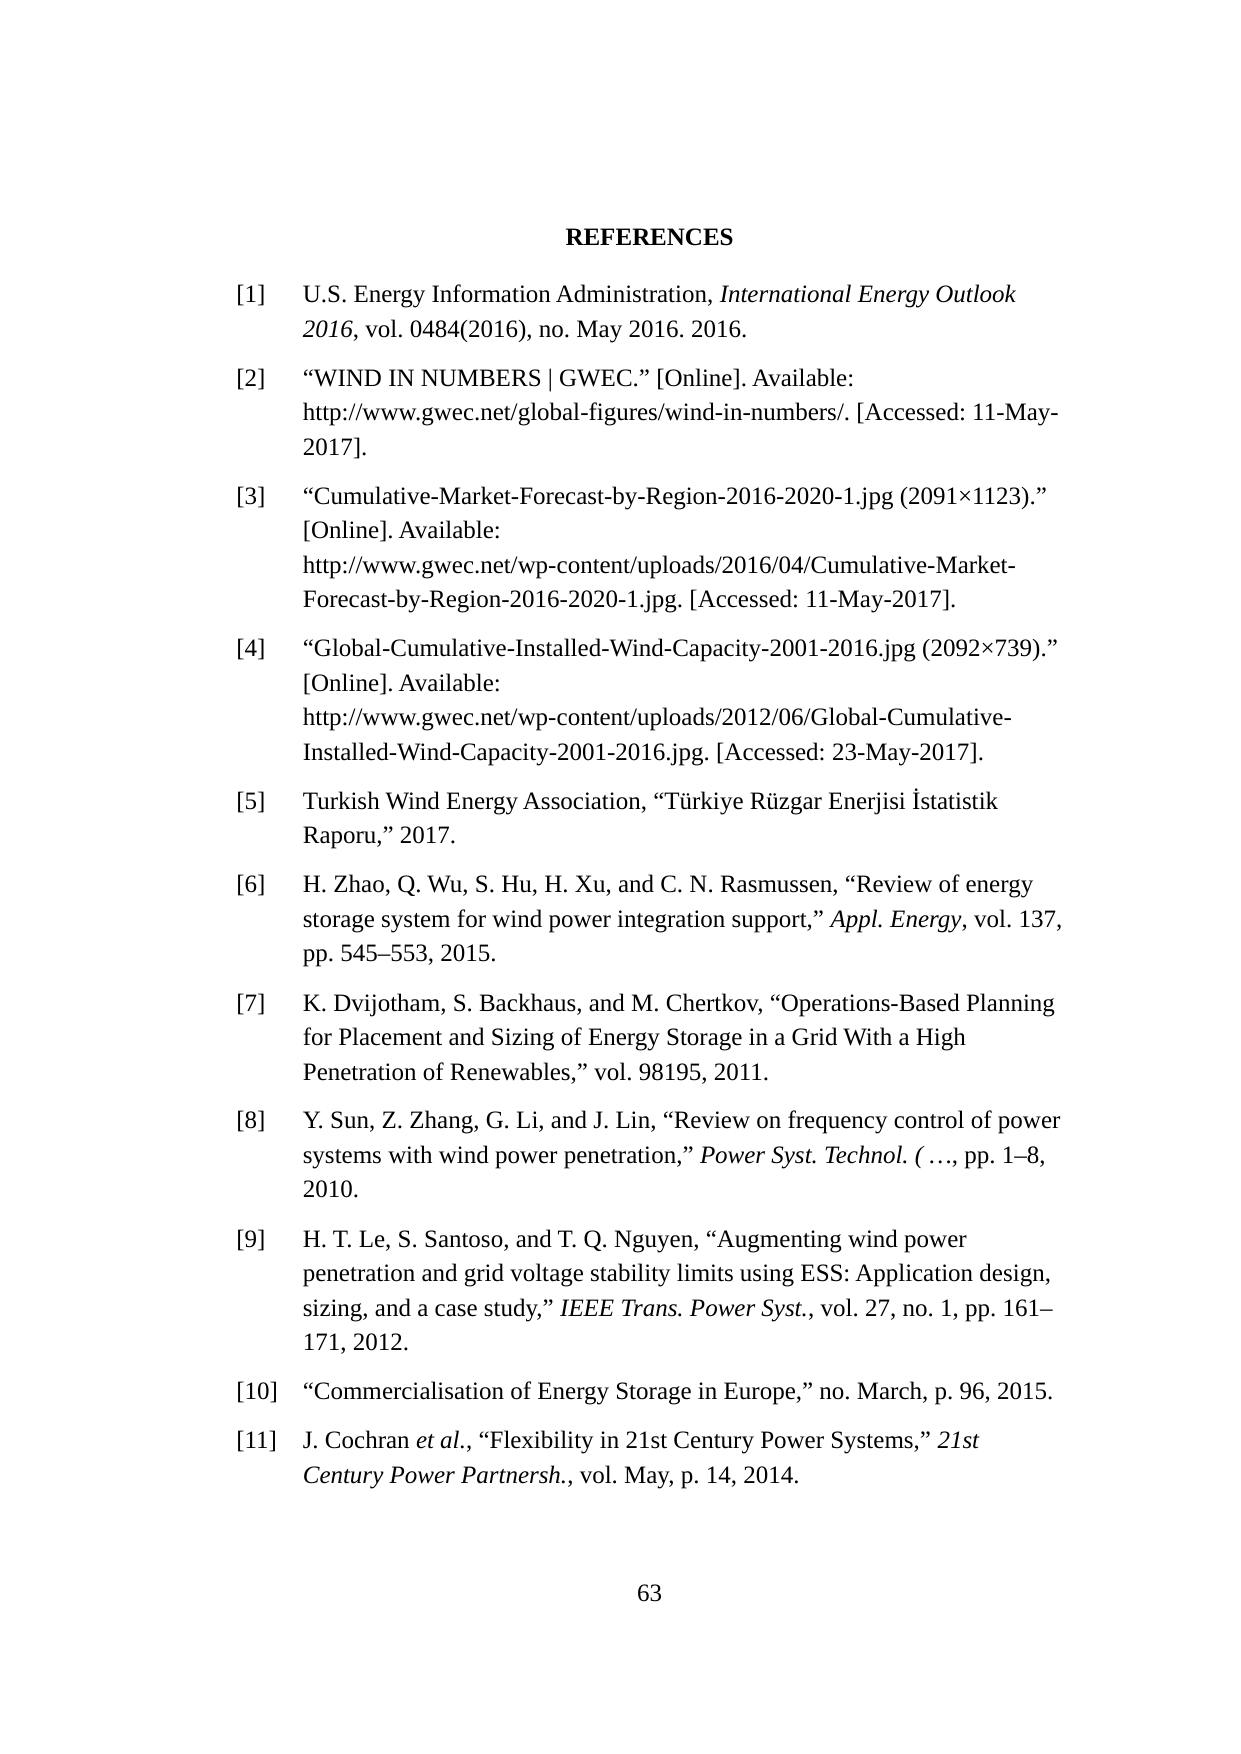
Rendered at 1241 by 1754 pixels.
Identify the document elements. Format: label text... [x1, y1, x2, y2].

text [11] J. Cochran et al., “Flexibility in 21st Century Power Systems,” 21st Century Power Partnersh., vol. May, p. 14, 2014. [236, 1425, 1063, 1488]
text [1] U.S. Energy Information Administration, International Energy Outlook 2016, vol. 0484(2016), no. May 2016. 2016. [236, 279, 1063, 343]
text [4] “Global-Cumulative-Installed-Wind-Capacity-2001-2016.jpg (2092×739).” [Online]. Available: http://www.gwec.net/wp-content/uploads/2012/06/Global-Cumulative-Installed-Wind-Capacity-2001-2016.jpg. [Accessed: 23-May-2017]. [236, 633, 1063, 766]
text [3] “Cumulative-Market-Forecast-by-Region-2016-2020-1.jpg (2091×1123).” [Online]. Available: http://www.gwec.net/wp-content/uploads/2016/04/Cumulative-Market-Forecast-by-Region-2016-2020-1.jpg. [Accessed: 11-May-2017]. [236, 481, 1063, 613]
text REFERENCES [236, 222, 1063, 250]
text [5] Turkish Wind Energy Association, “Türkiye Rüzgar Enerjisi İstatistik Raporu,” 2017. [236, 786, 1063, 849]
text [10] “Commercialisation of Energy Storage in Europe,” no. March, p. 96, 2015. [236, 1376, 1063, 1405]
text [8] Y. Sun, Z. Zhang, G. Li, and J. Lin, “Review on frequency control of power systems with wind power penetration,” Power Syst. Technol. ( …, pp. 1–8, 2010. [236, 1106, 1063, 1203]
text [6] H. Zhao, Q. Wu, S. Hu, H. Xu, and C. N. Rasmussen, “Review of energy storage system for wind power integration support,” Appl. Energy, vol. 137, pp. 545–553, 2015. [236, 869, 1063, 967]
text [9] H. T. Le, S. Santoso, and T. Q. Nguyen, “Augmenting wind power penetration and grid voltage stability limits using ESS: Application design, sizing, and a case study,” IEEE Trans. Power Syst., vol. 27, no. 1, pp. 161–171, 2012. [236, 1224, 1063, 1356]
text [2] “WIND IN NUMBERS | GWEC.” [Online]. Available: http://www.gwec.net/global-figures/wind-in-numbers/. [Accessed: 11-May-2017]. [236, 363, 1063, 461]
text [7] K. Dvijotham, S. Backhaus, and M. Chertkov, “Operations-Based Planning for Placement and Sizing of Energy Storage in a Grid With a High Penetration of Renewables,” vol. 98195, 2011. [236, 988, 1063, 1085]
